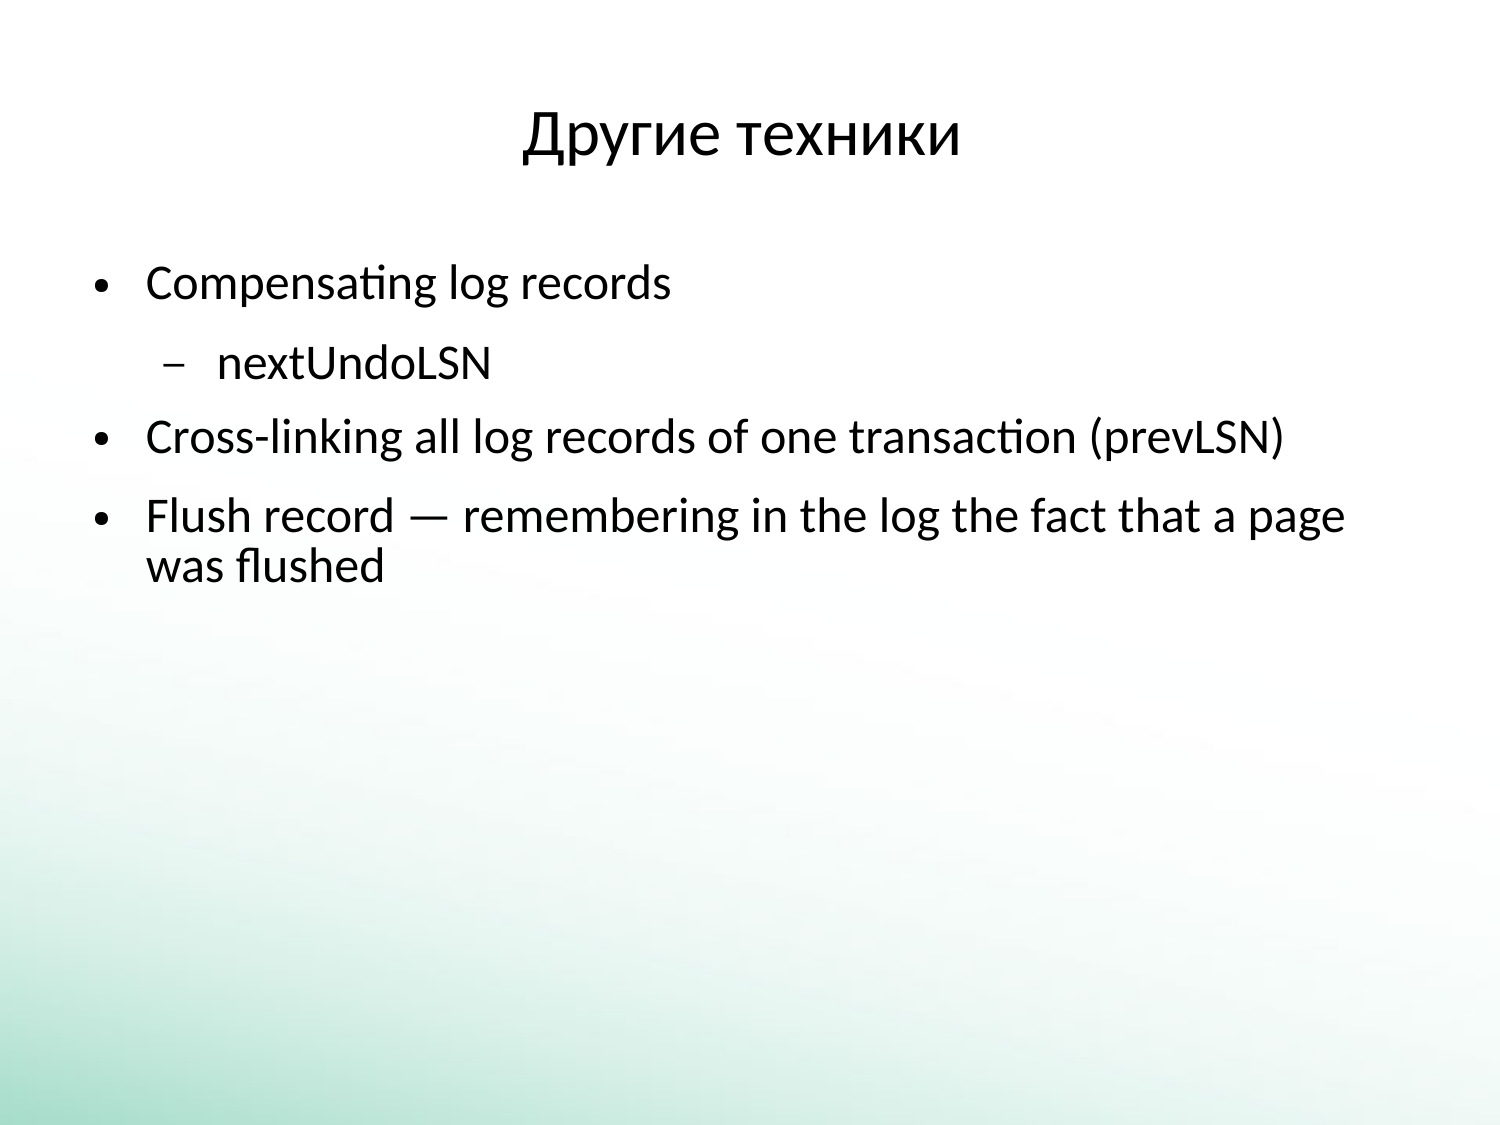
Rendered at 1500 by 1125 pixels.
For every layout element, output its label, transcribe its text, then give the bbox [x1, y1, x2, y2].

list Compensating log records nextUndoLSN Cross-linking all log records of one transaction (prevLSN) Flush record — remembering in the log the fact that a page was flushed [75, 262, 1425, 1005]
picture [0, 0, 1500, 1125]
title Другие техники [75, 45, 1425, 233]
